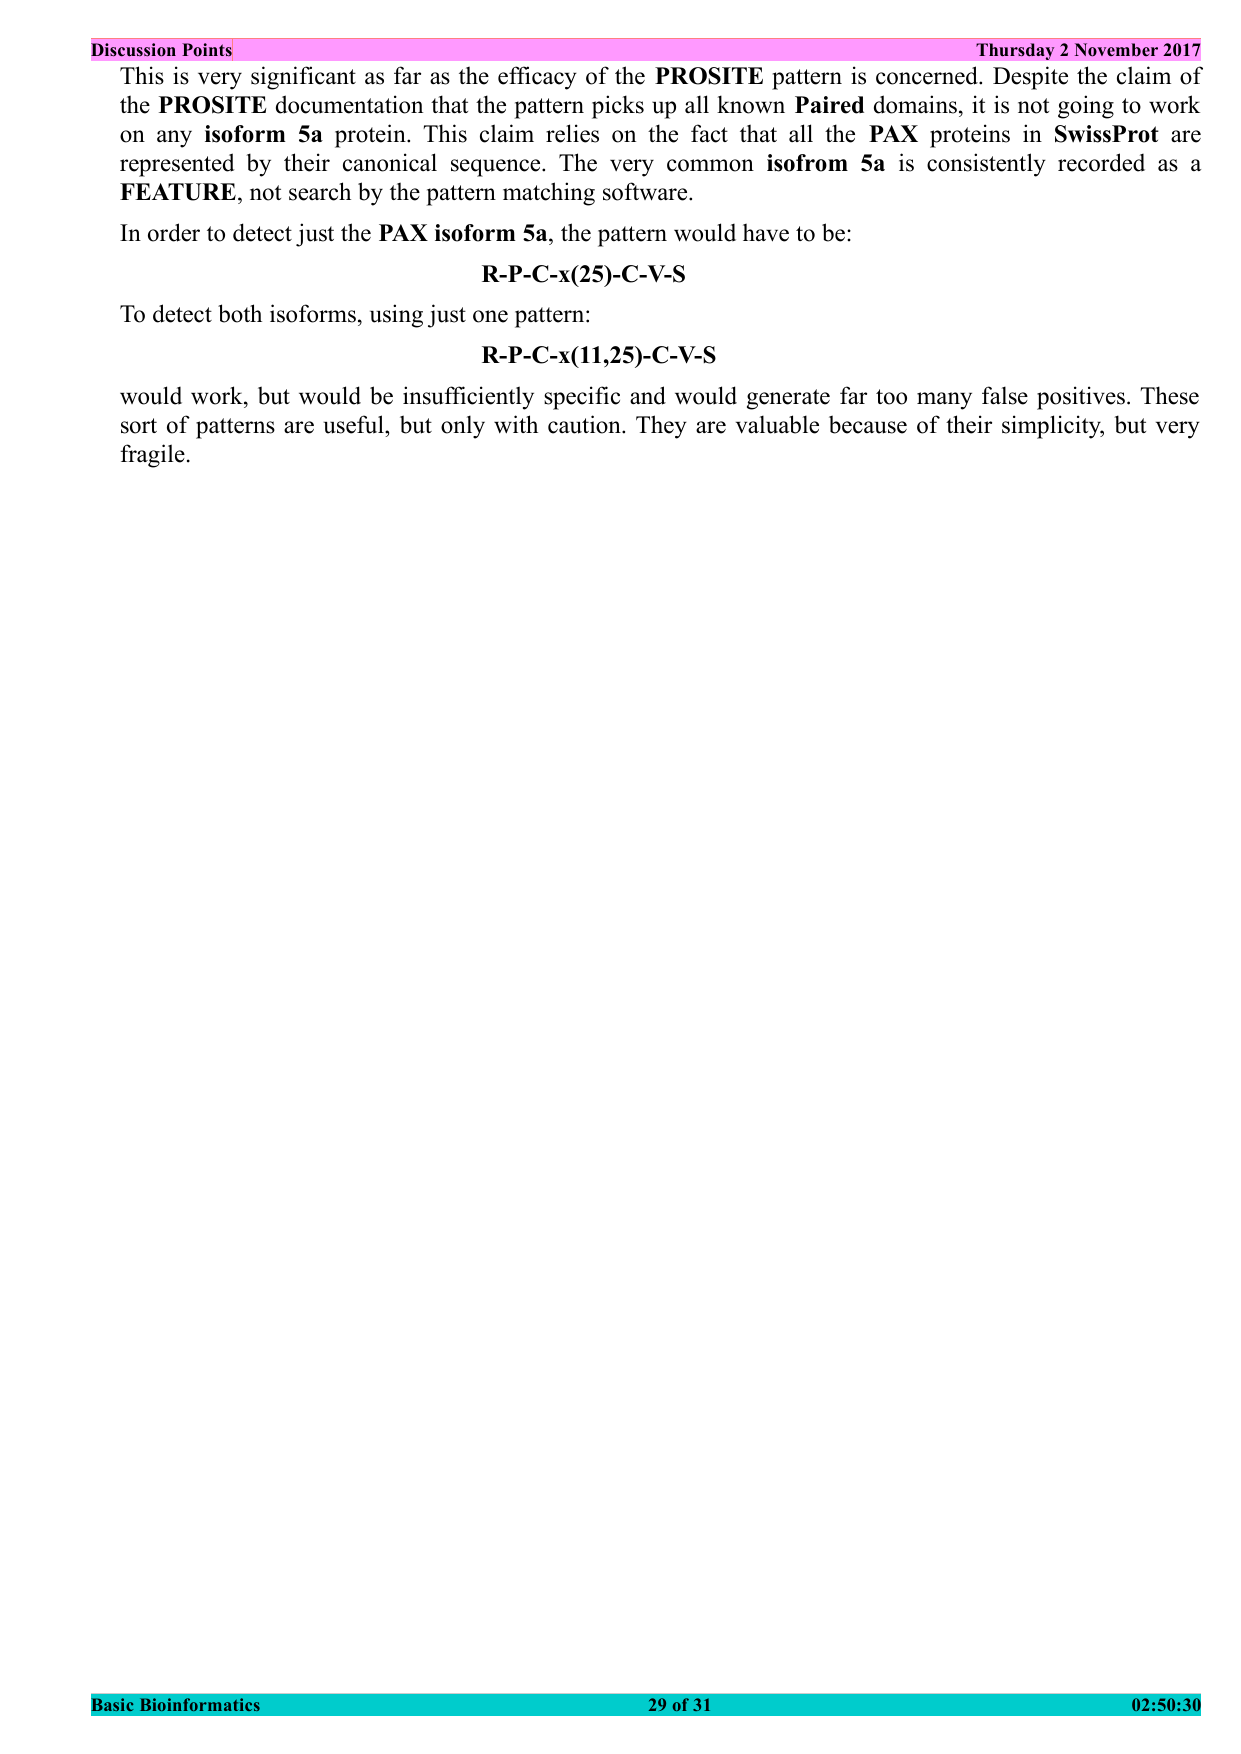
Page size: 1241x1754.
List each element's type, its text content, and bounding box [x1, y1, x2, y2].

text R-P-C-x(11,25)-C-V-S [119, 340, 1201, 369]
text In order to detect just the PAX isoform 5a, the pattern would have to be: [119, 218, 1201, 247]
text To detect both isoforms, using just one pattern: [119, 299, 1201, 328]
text This is very significant as far as the efficacy of the PROSITE pattern is concerned. Despite the claim of the PROSITE documentation that the pattern picks up all known Paired domains, it is not going to work on any isoform 5a protein. This claim relies on the fact that all the PAX proteins in SwissProt are represented by their canonical sequence. The very common isofrom 5a is consistently recorded as a FEATURE, not search by the pattern matching software. [119, 61, 1201, 206]
text R-P-C-x(25)-C-V-S [119, 258, 1201, 287]
text would work, but would be insufficiently specific and would generate far too many false positives. These sort of patterns are useful, but only with caution. They are valuable because of their simplicity, but very fragile. [119, 381, 1201, 468]
